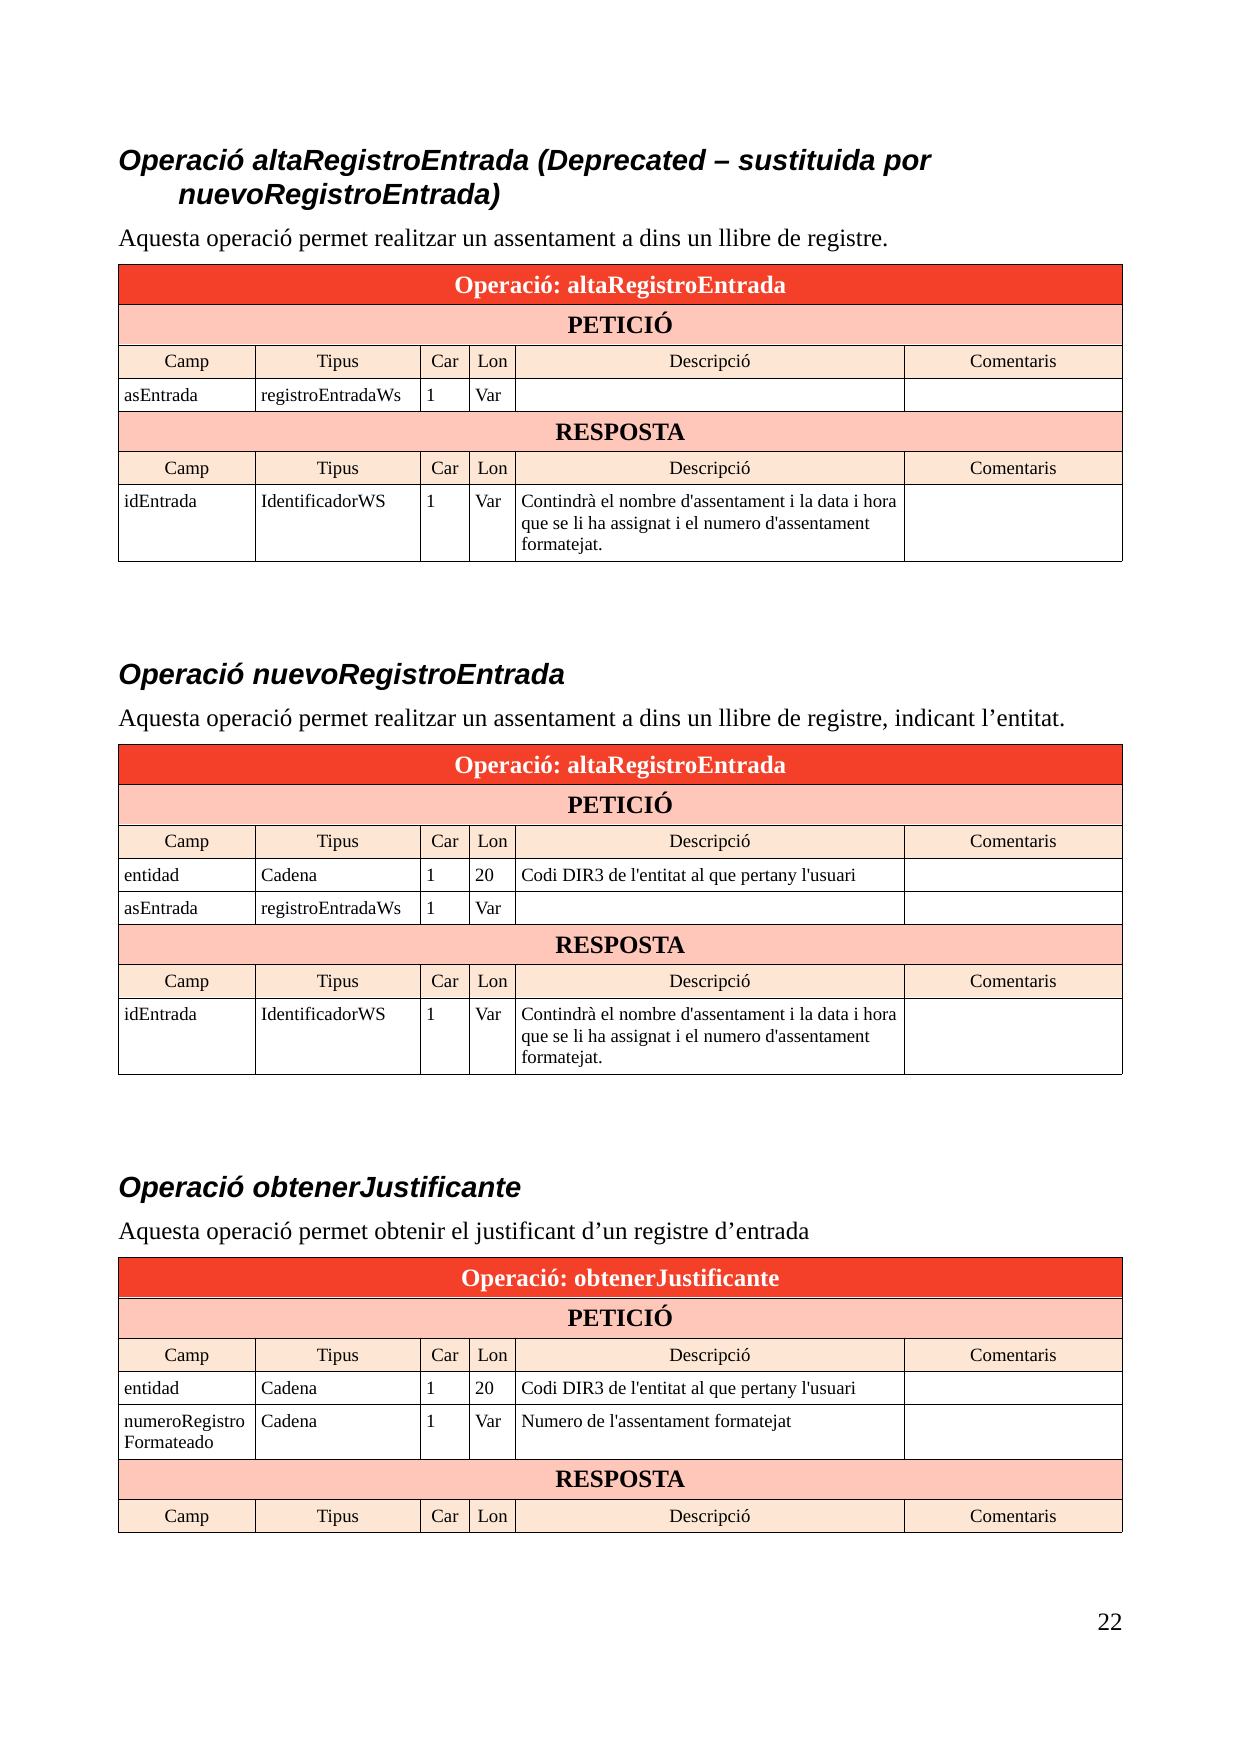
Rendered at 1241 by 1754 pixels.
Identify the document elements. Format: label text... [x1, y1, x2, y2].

table_cell Camp [119, 346, 255, 378]
table_cell 1 [421, 379, 469, 411]
table_cell Descripció [516, 452, 904, 484]
table_cell RESPOSTA [119, 925, 1122, 964]
text Aquesta operació permet realitzar un assentament a dins un llibre de registre, indicant l’entitat. [118, 703, 1122, 731]
table_cell Car [421, 1339, 469, 1371]
subtitle Operació altaRegistroEntrada (Deprecated – sustituida por nuevoRegistroEntrada) [118, 143, 1122, 210]
table_cell Comentaris [905, 965, 1122, 997]
table_cell 1 [421, 999, 469, 1074]
table_cell idEntrada [119, 999, 255, 1074]
table_cell Tipus [256, 1500, 420, 1532]
table_cell Codi DIR3 de l'entitat al que pertany l'usuari [516, 859, 904, 891]
table_cell Lon [470, 452, 515, 484]
table_cell asEntrada [119, 379, 255, 411]
table_cell Var [470, 999, 515, 1074]
table_cell Car [421, 826, 469, 858]
table_cell RESPOSTA [119, 412, 1122, 451]
table_cell 1 [421, 485, 469, 561]
table_header Operació: altaRegistroEntrada [119, 745, 1122, 784]
table_cell Camp [119, 1500, 255, 1532]
table_cell [905, 859, 1122, 891]
table_cell registroEntradaWs [256, 379, 420, 411]
table_cell Lon [470, 1339, 515, 1371]
table_cell IdentificadorWS [256, 999, 420, 1074]
table_cell Comentaris [905, 826, 1122, 858]
table_cell numeroRegistroFormateado [119, 1405, 255, 1459]
table_cell Var [470, 379, 515, 411]
table_cell 1 [421, 1372, 469, 1404]
table_cell Camp [119, 452, 255, 484]
table_cell Comentaris [905, 346, 1122, 378]
text Aquesta operació permet realitzar un assentament a dins un llibre de registre. [118, 223, 1122, 251]
table_cell Var [470, 1405, 515, 1459]
table_cell Lon [470, 965, 515, 997]
table_cell [516, 379, 904, 411]
table_cell Codi DIR3 de l'entitat al que pertany l'usuari [516, 1372, 904, 1404]
table_cell Contindrà el nombre d'assentament i la data i hora que se li ha assignat i el numero d'assentament formatejat. [516, 485, 904, 561]
table_cell Contindrà el nombre d'assentament i la data i hora que se li ha assignat i el numero d'assentament formatejat. [516, 999, 904, 1074]
table_cell Descripció [516, 1339, 904, 1371]
table_cell [905, 999, 1122, 1074]
table_header Operació: altaRegistroEntrada [119, 265, 1122, 304]
table_cell Descripció [516, 826, 904, 858]
table_cell [905, 379, 1122, 411]
table_cell 1 [421, 859, 469, 891]
table_cell Camp [119, 826, 255, 858]
table_cell Tipus [256, 826, 420, 858]
table_cell Lon [470, 826, 515, 858]
table_cell Descripció [516, 1500, 904, 1532]
table_cell PETICIÓ [119, 785, 1122, 824]
table_cell PETICIÓ [119, 1299, 1122, 1338]
text Aquesta operació permet obtenir el justificant d’un registre d’entrada [118, 1216, 1122, 1244]
table_cell idEntrada [119, 485, 255, 561]
table_cell Tipus [256, 346, 420, 378]
table_cell asEntrada [119, 892, 255, 924]
table_cell Car [421, 452, 469, 484]
table_cell Tipus [256, 1339, 420, 1371]
table_cell [905, 1405, 1122, 1459]
table_cell Car [421, 346, 469, 378]
subtitle Operació obtenerJustificante [118, 1170, 1122, 1203]
table_cell RESPOSTA [119, 1460, 1122, 1499]
table_cell Cadena [256, 1372, 420, 1404]
table_cell Comentaris [905, 1339, 1122, 1371]
table_cell 20 [470, 859, 515, 891]
table_cell IdentificadorWS [256, 485, 420, 561]
table_cell Descripció [516, 346, 904, 378]
table_cell Tipus [256, 965, 420, 997]
table_cell Cadena [256, 1405, 420, 1459]
table_cell [905, 1372, 1122, 1404]
table_cell [905, 892, 1122, 924]
table_cell Lon [470, 1500, 515, 1532]
table_cell [516, 892, 904, 924]
subtitle Operació nuevoRegistroEntrada [118, 657, 1122, 690]
table_header Operació: obtenerJustificante [119, 1258, 1122, 1297]
table_cell Comentaris [905, 1500, 1122, 1532]
table_cell Camp [119, 965, 255, 997]
table_cell 1 [421, 1405, 469, 1459]
table_cell entidad [119, 859, 255, 891]
table_cell Var [470, 485, 515, 561]
table_cell entidad [119, 1372, 255, 1404]
table_cell 20 [470, 1372, 515, 1404]
table_cell [905, 485, 1122, 561]
table_cell Numero de l'assentament formatejat [516, 1405, 904, 1459]
table_cell Tipus [256, 452, 420, 484]
table_cell Descripció [516, 965, 904, 997]
table_cell Car [421, 965, 469, 997]
table_cell Comentaris [905, 452, 1122, 484]
table_cell PETICIÓ [119, 305, 1122, 344]
table_cell registroEntradaWs [256, 892, 420, 924]
table_cell Lon [470, 346, 515, 378]
table_cell Var [470, 892, 515, 924]
table_cell Camp [119, 1339, 255, 1371]
table_cell Cadena [256, 859, 420, 891]
table_cell Car [421, 1500, 469, 1532]
table_cell 1 [421, 892, 469, 924]
